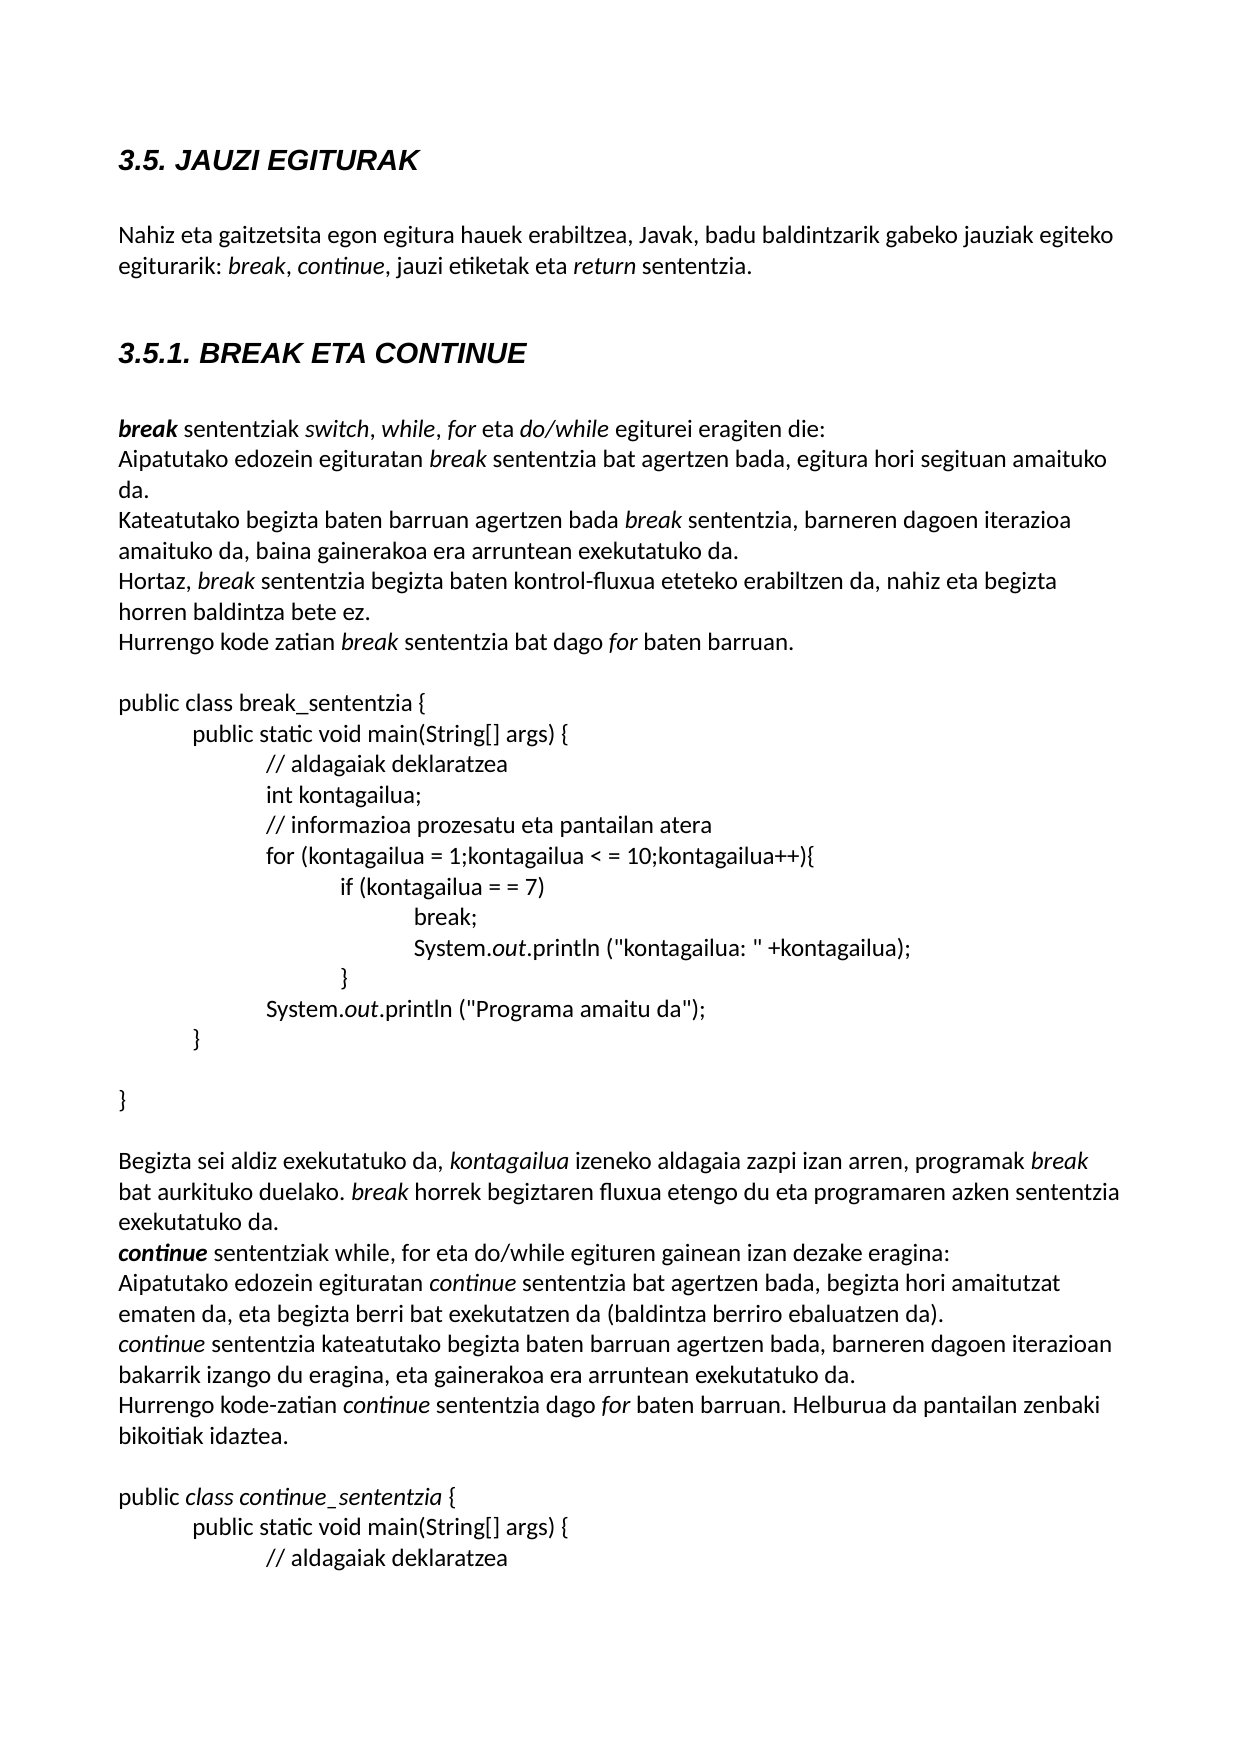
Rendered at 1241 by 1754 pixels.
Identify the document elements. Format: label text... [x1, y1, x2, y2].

text public class continue_sententzia { [118, 1481, 1122, 1512]
text continue sententziak while, for eta do/while egituren gainean izan dezake eragina: [118, 1237, 1122, 1267]
text } [118, 1084, 1122, 1115]
text break; [118, 901, 1122, 932]
text // informazioa prozesatu eta pantailan atera [118, 809, 1122, 840]
text System.out.println ("kontagailua: " +kontagailua); [118, 932, 1122, 962]
text } [118, 962, 1122, 993]
text continue sententzia kateatutako begizta baten barruan agertzen bada, barneren dagoen iterazioan bakarrik izango du eragina, eta gainerakoa era arruntean exekutatuko da. [118, 1328, 1122, 1389]
text Aipatutako edozein egituratan continue sententzia bat agertzen bada, begizta hori amaitutzat ematen da, eta begizta berri bat exekutatzen da (baldintza berriro ebaluatzen da). [118, 1267, 1122, 1328]
text public static void main(String[] args) { [118, 1512, 1122, 1542]
subtitle 3.5. JAUZI EGITURAK [118, 143, 1122, 177]
text } [118, 1023, 1122, 1054]
text Hurrengo kode zatian break sententzia bat dago for baten barruan. [118, 626, 1122, 657]
text Hortaz, break sententzia begizta baten kontrol-fluxua eteteko erabiltzen da, nahiz eta begizta horren baldintza bete ez. [118, 565, 1122, 626]
text public class break_sententzia { [118, 687, 1122, 718]
text Hurrengo kode-zatian continue sententzia dago for baten barruan. Helburua da pantailan zenbaki bikoitiak idaztea. [118, 1389, 1122, 1451]
text public static void main(String[] args) { [118, 718, 1122, 748]
text System.out.println ("Programa amaitu da"); [118, 993, 1122, 1023]
text if (kontagailua = = 7) [118, 871, 1122, 901]
text Nahiz eta gaitzetsita egon egitura hauek erabiltzea, Javak, badu baldintzarik gabeko jauziak egiteko egiturarik: break, continue, jauzi etiketak eta return sententzia. [118, 220, 1122, 281]
text for (kontagailua = 1;kontagailua < = 10;kontagailua++){ [118, 840, 1122, 871]
text Aipatutako edozein egituratan break sententzia bat agertzen bada, egitura hori segituan amaituko da. [118, 443, 1122, 504]
text // aldagaiak deklaratzea [118, 1542, 1122, 1573]
text Kateatutako begizta baten barruan agertzen bada break sententzia, barneren dagoen iterazioa amaituko da, baina gainerakoa era arruntean exekutatuko da. [118, 504, 1122, 565]
text Begizta sei aldiz exekutatuko da, kontagailua izeneko aldagaia zazpi izan arren, programak break bat aurkituko duelako. break horrek begiztaren fluxua etengo du eta programaren azken sententzia exekutatuko da. [118, 1145, 1122, 1237]
text // aldagaiak deklaratzea [118, 748, 1122, 779]
text int kontagailua; [118, 779, 1122, 809]
subtitle 3.5.1. BREAK ETA CONTINUE [118, 336, 1122, 370]
text break sententziak switch, while, for eta do/while egiturei eragiten die: [118, 413, 1122, 443]
